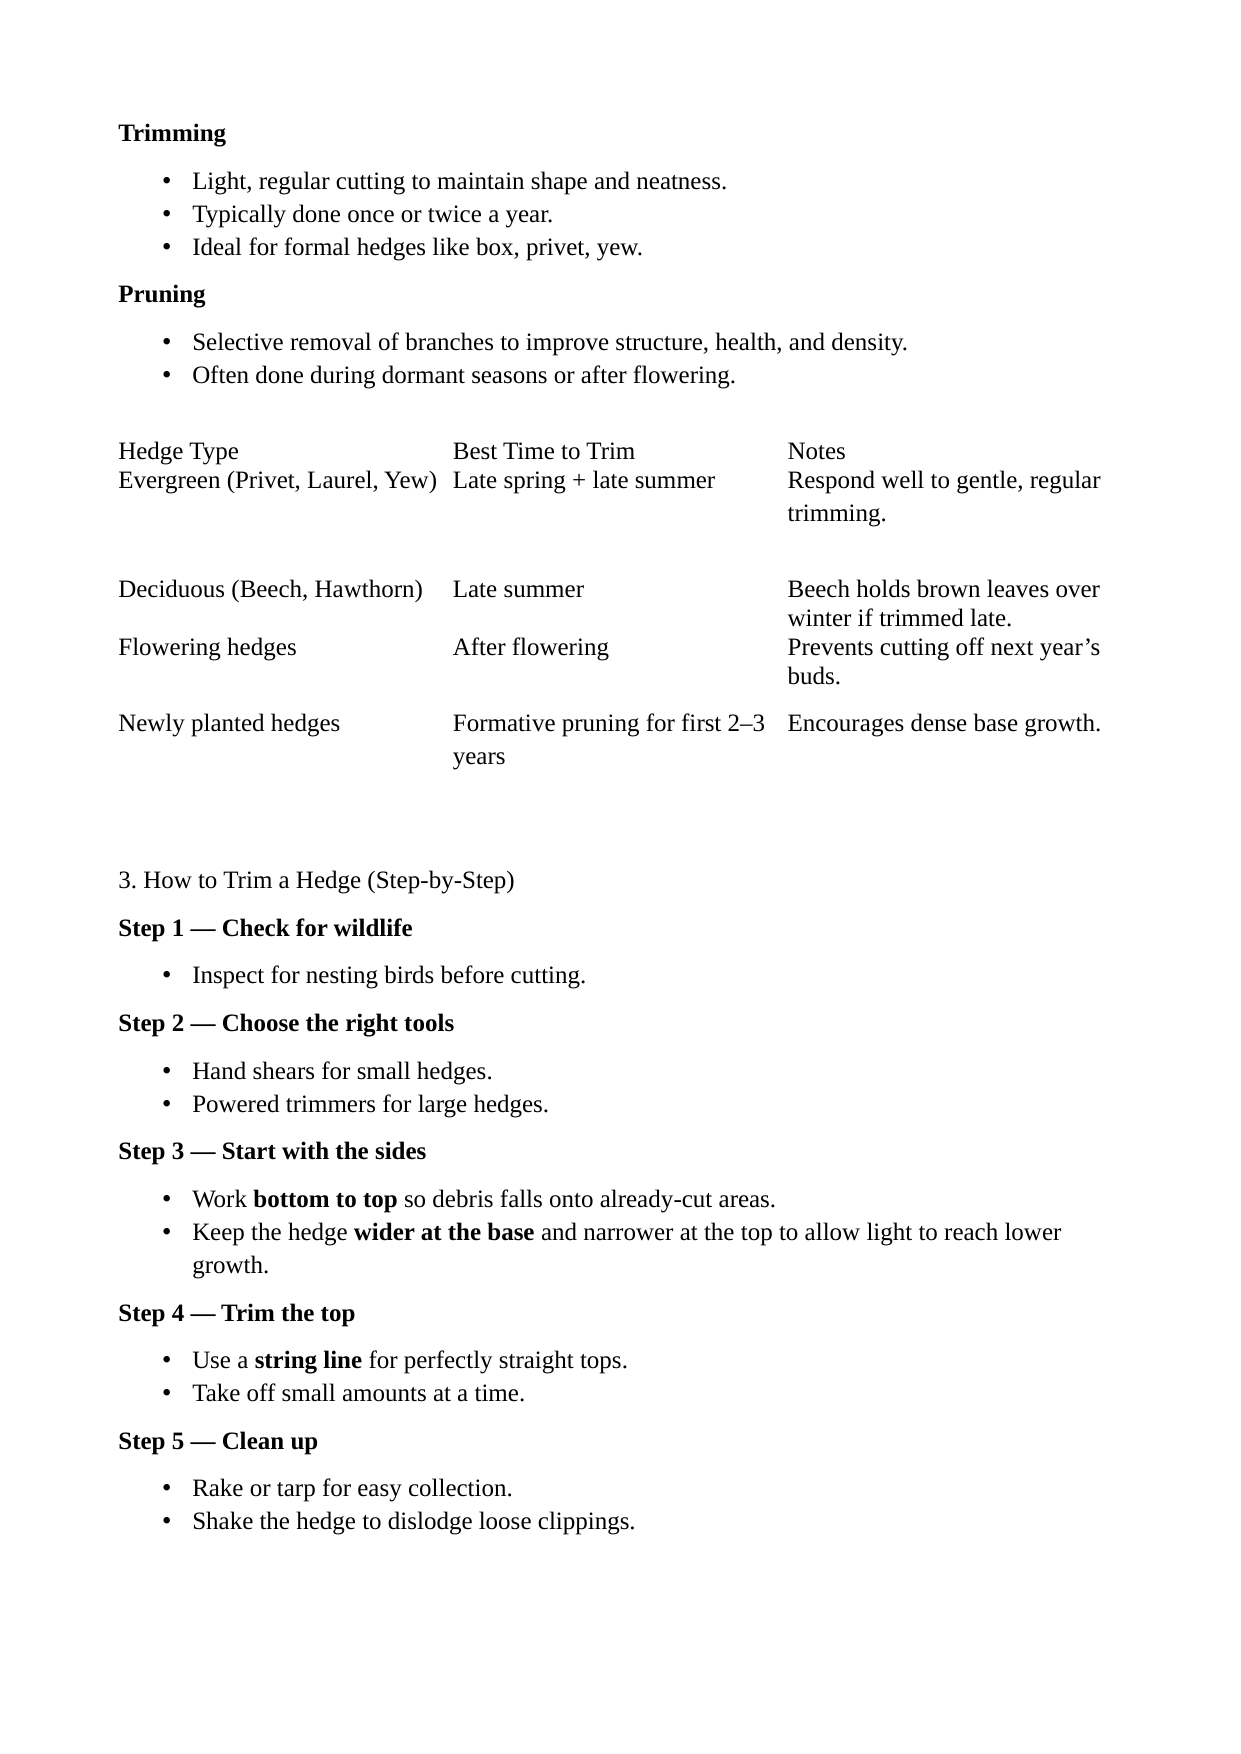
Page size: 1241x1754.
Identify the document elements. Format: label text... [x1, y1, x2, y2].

text 3. How to Trim a Hedge (Step‑by‑Step) [118, 865, 1122, 894]
list Work bottom to top so debris falls onto already‑cut areas. [162, 1184, 1122, 1213]
text Step 4 — Trim the top [118, 1298, 1122, 1326]
list Use a string line for perfectly straight tops. [162, 1345, 1122, 1374]
table_cell Evergreen (Privet, Laurel, Yew) [118, 465, 453, 574]
list Rake or tarp for easy collection. [162, 1473, 1122, 1502]
table_cell After flowering [453, 632, 787, 708]
text Pruning [118, 279, 1122, 308]
list Take off small amounts at a time. [162, 1378, 1122, 1407]
list Inspect for nesting birds before cutting. [162, 961, 1122, 989]
table_cell Flowering hedges [118, 632, 453, 708]
text Step 5 — Clean up [118, 1426, 1122, 1454]
text Step 2 — Choose the right tools [118, 1008, 1122, 1037]
table_cell Formative pruning for first 2–3 years [453, 708, 787, 837]
table_header Best Time to Trim [453, 436, 787, 465]
table_cell Deciduous (Beech, Hawthorn) [118, 575, 453, 632]
text Step 3 — Start with the sides [118, 1136, 1122, 1165]
list Powered trimmers for large hedges. [162, 1089, 1122, 1117]
table_cell Beech holds brown leaves over winter if trimmed late. [788, 575, 1122, 632]
list Often done during dormant seasons or after flowering. [162, 360, 1122, 389]
table_header Notes [788, 436, 1122, 465]
text Trimming [118, 118, 1122, 147]
list Hand shears for small hedges. [162, 1056, 1122, 1084]
list Keep the hedge wider at the base and narrower at the top to allow light to reach lower growth. [162, 1217, 1122, 1279]
list Typically done once or twice a year. [162, 199, 1122, 227]
table_cell Encourages dense base growth. [788, 708, 1122, 837]
table_header Hedge Type [118, 436, 453, 465]
table_cell Respond well to gentle, regular trimming. [788, 465, 1122, 574]
table_cell Prevents cutting off next year’s buds. [788, 632, 1122, 708]
list Selective removal of branches to improve structure, health, and density. [162, 327, 1122, 356]
list Shake the hedge to dislodge loose clippings. [162, 1506, 1122, 1535]
list Light, regular cutting to maintain shape and neatness. [162, 166, 1122, 194]
table_cell Late summer [453, 575, 787, 632]
table_cell Newly planted hedges [118, 708, 453, 837]
text Step 1 — Check for wildlife [118, 913, 1122, 942]
list Ideal for formal hedges like box, privet, yew. [162, 232, 1122, 261]
table_cell Late spring + late summer [453, 465, 787, 574]
